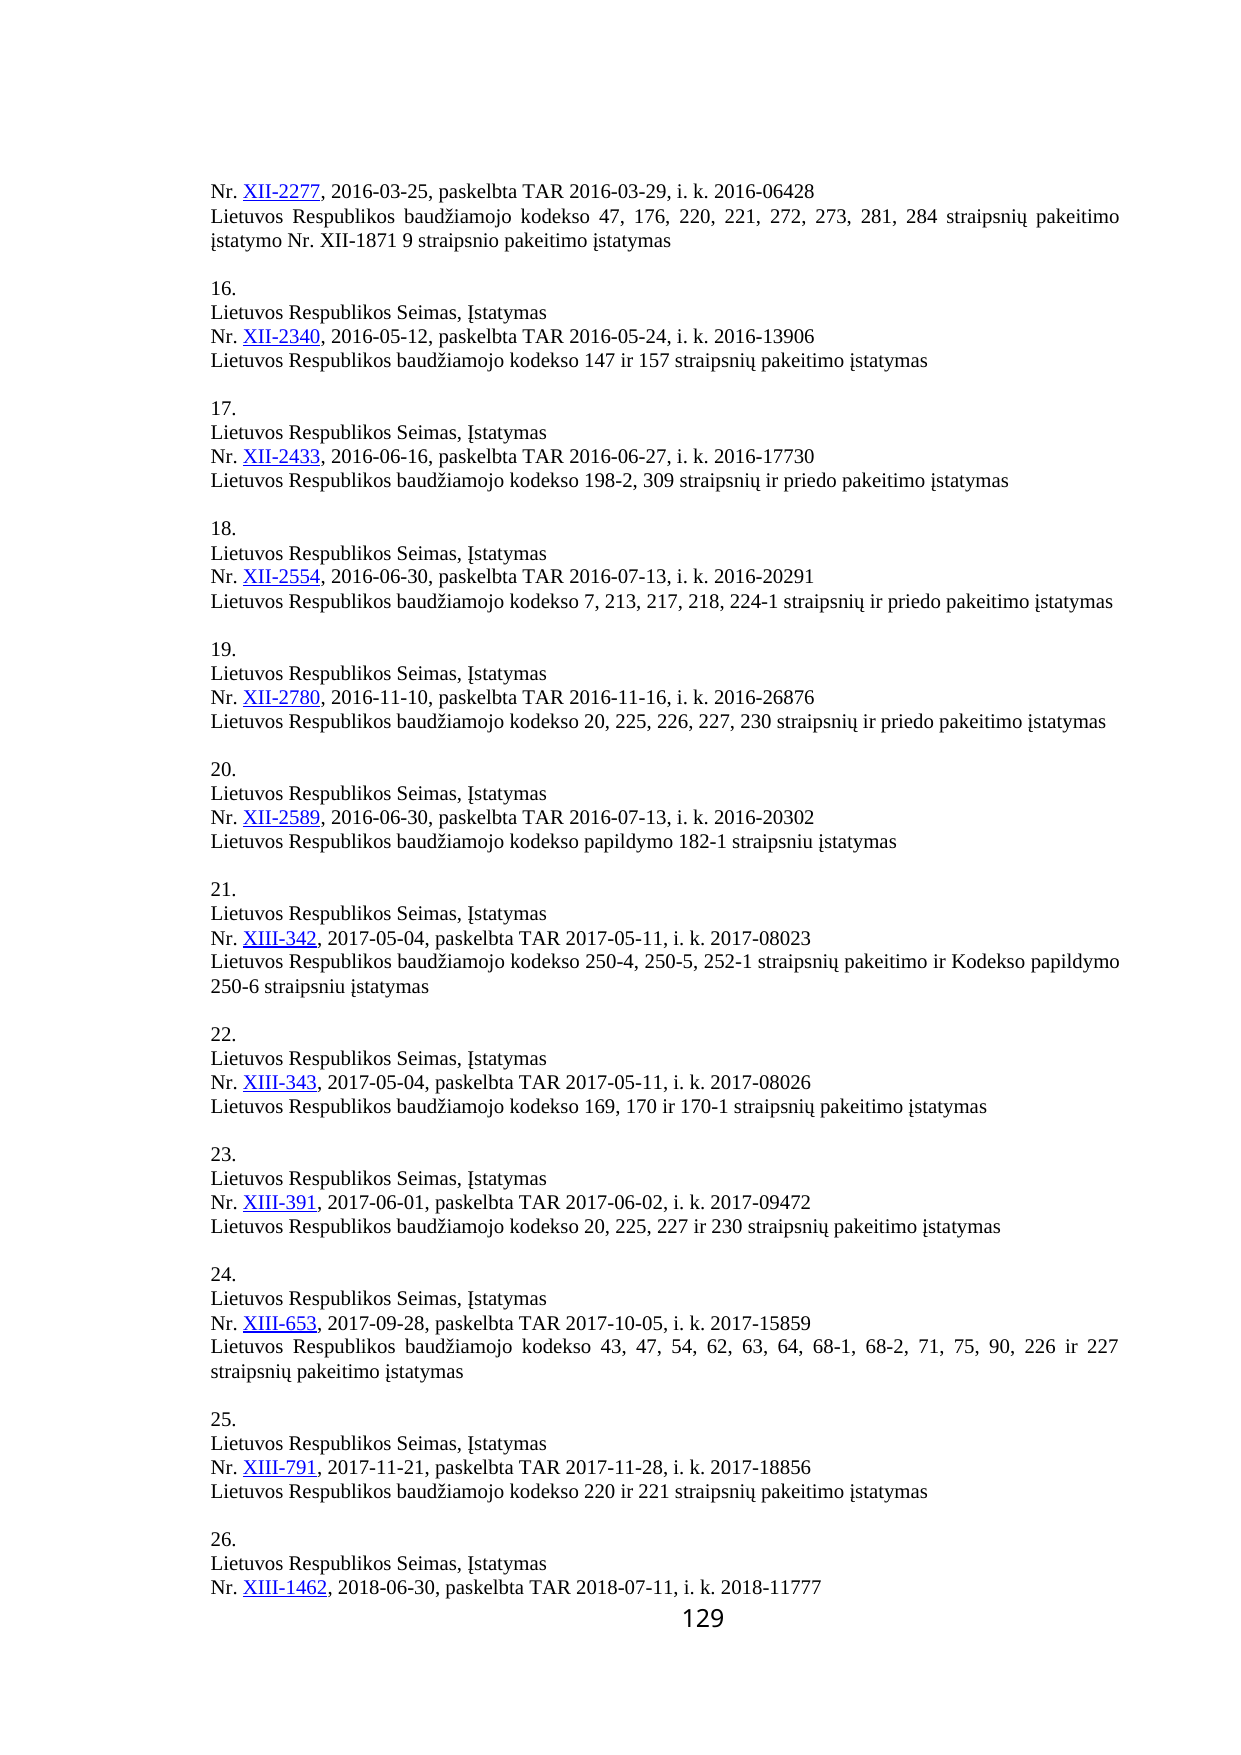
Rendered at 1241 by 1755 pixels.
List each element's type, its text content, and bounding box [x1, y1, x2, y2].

text Nr. XII-2277, 2016-03-25, paskelbta TAR 2016-03-29, i. k. 2016-06428 [210, 179, 1120, 203]
text 19. [210, 637, 1120, 661]
text Lietuvos Respublikos Seimas, Įstatymas [210, 540, 1120, 564]
text Lietuvos Respublikos baudžiamojo kodekso 250-4, 250-5, 252-1 straipsnių pakeitimo ir Kodekso papildymo 250-6 straipsniu įstatymas [210, 949, 1120, 998]
text Nr. XIII-391, 2017-06-01, paskelbta TAR 2017-06-02, i. k. 2017-09472 [210, 1190, 1120, 1214]
text Nr. XIII-791, 2017-11-21, paskelbta TAR 2017-11-28, i. k. 2017-18856 [210, 1455, 1120, 1479]
text Lietuvos Respublikos baudžiamojo kodekso papildymo 182-1 straipsniu įstatymas [210, 829, 1120, 853]
text Nr. XII-2589, 2016-06-30, paskelbta TAR 2016-07-13, i. k. 2016-20302 [210, 805, 1120, 829]
text Lietuvos Respublikos baudžiamojo kodekso 198-2, 309 straipsnių ir priedo pakeitimo įstatymas [210, 468, 1120, 492]
text 25. [210, 1407, 1120, 1431]
text Lietuvos Respublikos baudžiamojo kodekso 147 ir 157 straipsnių pakeitimo įstatymas [210, 348, 1120, 372]
text Lietuvos Respublikos Seimas, Įstatymas [210, 901, 1120, 925]
text Lietuvos Respublikos baudžiamojo kodekso 20, 225, 226, 227, 230 straipsnių ir priedo pakeitimo įstatymas [210, 709, 1120, 733]
text Lietuvos Respublikos Seimas, Įstatymas [210, 1286, 1120, 1310]
text Lietuvos Respublikos baudžiamojo kodekso 20, 225, 227 ir 230 straipsnių pakeitimo įstatymas [210, 1214, 1120, 1238]
text 17. [210, 396, 1120, 420]
text Nr. XIII-342, 2017-05-04, paskelbta TAR 2017-05-11, i. k. 2017-08023 [210, 925, 1120, 949]
text 20. [210, 757, 1120, 781]
text 26. [210, 1527, 1120, 1551]
text 24. [210, 1262, 1120, 1286]
text Nr. XIII-653, 2017-09-28, paskelbta TAR 2017-10-05, i. k. 2017-15859 [210, 1310, 1120, 1334]
text Lietuvos Respublikos Seimas, Įstatymas [210, 1046, 1120, 1070]
text Lietuvos Respublikos Seimas, Įstatymas [210, 1551, 1120, 1575]
text Nr. XIII-1462, 2018-06-30, paskelbta TAR 2018-07-11, i. k. 2018-11777 [210, 1575, 1120, 1599]
text Lietuvos Respublikos Seimas, Įstatymas [210, 300, 1120, 324]
text Lietuvos Respublikos baudžiamojo kodekso 43, 47, 54, 62, 63, 64, 68-1, 68-2, 71, 75, 90, 226 ir 227 straipsnių pakeitimo įstatymas [210, 1334, 1120, 1383]
text Nr. XIII-343, 2017-05-04, paskelbta TAR 2017-05-11, i. k. 2017-08026 [210, 1070, 1120, 1094]
text Lietuvos Respublikos baudžiamojo kodekso 220 ir 221 straipsnių pakeitimo įstatymas [210, 1479, 1120, 1503]
text Lietuvos Respublikos Seimas, Įstatymas [210, 1166, 1120, 1190]
text Lietuvos Respublikos Seimas, Įstatymas [210, 1431, 1120, 1455]
text 18. [210, 516, 1120, 540]
text Nr. XII-2340, 2016-05-12, paskelbta TAR 2016-05-24, i. k. 2016-13906 [210, 324, 1120, 348]
text Lietuvos Respublikos Seimas, Įstatymas [210, 661, 1120, 685]
text Nr. XII-2554, 2016-06-30, paskelbta TAR 2016-07-13, i. k. 2016-20291 [210, 564, 1120, 588]
text 23. [210, 1142, 1120, 1166]
text Nr. XII-2433, 2016-06-16, paskelbta TAR 2016-06-27, i. k. 2016-17730 [210, 444, 1120, 468]
text Lietuvos Respublikos baudžiamojo kodekso 47, 176, 220, 221, 272, 273, 281, 284 straipsnių pakeitimo įstatymo Nr. XII-1871 9 straipsnio pakeitimo įstatymas [210, 203, 1120, 252]
text 22. [210, 1022, 1120, 1046]
text 16. [210, 276, 1120, 300]
text Lietuvos Respublikos Seimas, Įstatymas [210, 781, 1120, 805]
text Nr. XII-2780, 2016-11-10, paskelbta TAR 2016-11-16, i. k. 2016-26876 [210, 685, 1120, 709]
text 21. [210, 877, 1120, 901]
text Lietuvos Respublikos Seimas, Įstatymas [210, 420, 1120, 444]
text Lietuvos Respublikos baudžiamojo kodekso 169, 170 ir 170-1 straipsnių pakeitimo įstatymas [210, 1094, 1120, 1118]
text Lietuvos Respublikos baudžiamojo kodekso 7, 213, 217, 218, 224-1 straipsnių ir priedo pakeitimo įstatymas [210, 588, 1120, 613]
